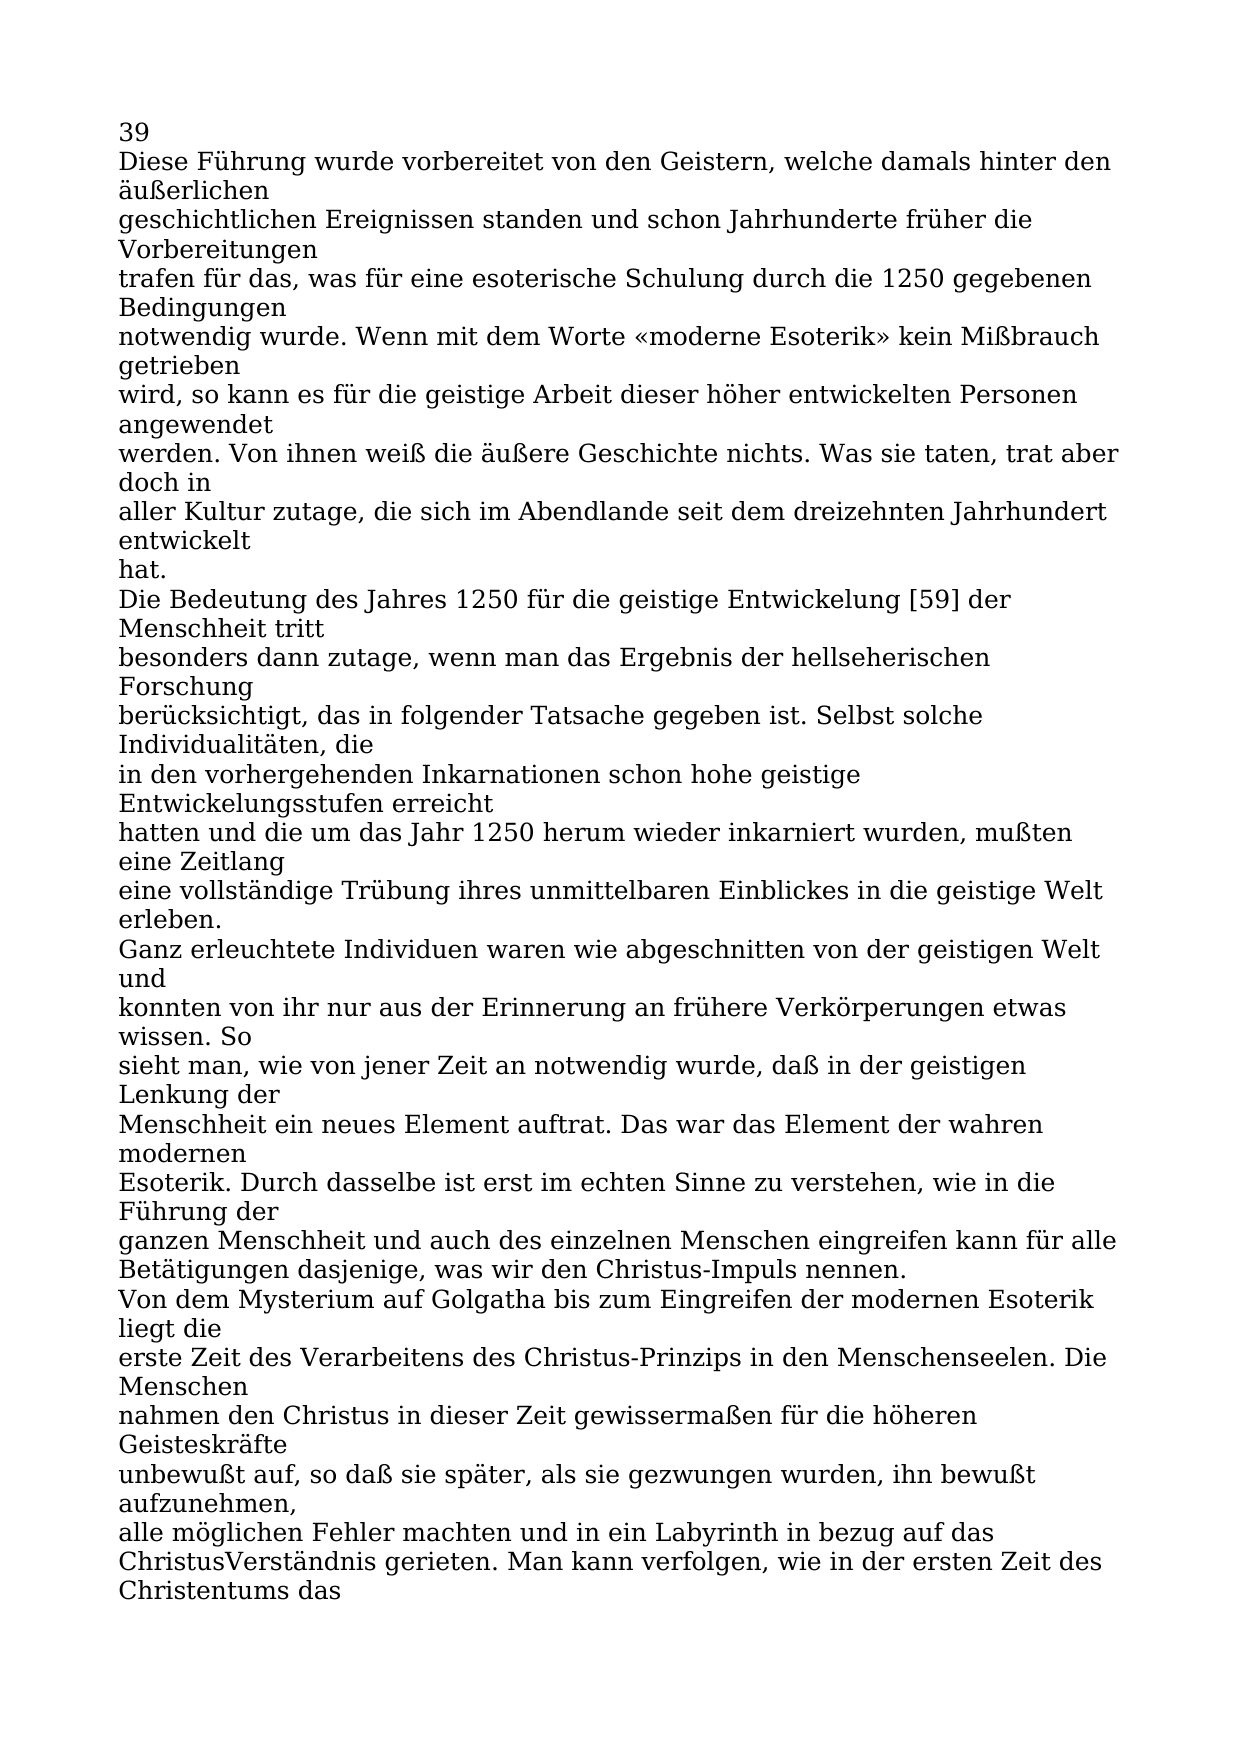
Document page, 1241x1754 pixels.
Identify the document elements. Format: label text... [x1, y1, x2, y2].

text 39 [118, 118, 1122, 147]
text in den vorhergehenden Inkarnationen schon hohe geistige Entwickelungsstufen erreicht [118, 760, 1122, 818]
text Diese Führung wurde vorbereitet von den Geistern, welche damals hinter den äußerlichen [118, 147, 1122, 206]
text aller Kultur zutage, die sich im Abendlande seit dem dreizehnten Jahrhundert entwickelt [118, 497, 1122, 556]
text unbewußt auf, so daß sie später, als sie gezwungen wurden, ihn bewußt aufzunehmen, [118, 1460, 1122, 1518]
text hatten und die um das Jahr 1250 herum wieder inkarniert wurden, mußten eine Zeitlang [118, 818, 1122, 876]
text werden. Von ihnen weiß die äußere Geschichte nichts. Was sie taten, trat aber doch in [118, 439, 1122, 497]
text alle möglichen Fehler machten und in ein Labyrinth in bezug auf das ChristusVerständnis gerieten. Man kann verfolgen, wie in der ersten Zeit des Christentums das [118, 1518, 1122, 1606]
text besonders dann zutage, wenn man das Ergebnis der hellseherischen Forschung [118, 643, 1122, 701]
text geschichtlichen Ereignissen standen und schon Jahrhunderte früher die Vorbereitungen [118, 206, 1122, 264]
text Von dem Mysterium auf Golgatha bis zum Eingreifen der modernen Esoterik liegt die [118, 1285, 1122, 1343]
text trafen für das, was für eine esoterische Schulung durch die 1250 gegebenen Bedingungen [118, 264, 1122, 322]
text notwendig wurde. Wenn mit dem Worte «moderne Esoterik» kein Mißbrauch getrieben [118, 322, 1122, 381]
text Ganz erleuchtete Individuen waren wie abgeschnitten von der geistigen Welt und [118, 935, 1122, 993]
text hat. [118, 556, 1122, 585]
text Betätigungen dasjenige, was wir den Christus-Impuls nennen. [118, 1256, 1122, 1285]
text eine vollständige Trübung ihres unmittelbaren Einblickes in die geistige Welt erleben. [118, 876, 1122, 935]
text Esoterik. Durch dasselbe ist erst im echten Sinne zu verstehen, wie in die Führung der [118, 1168, 1122, 1226]
text berücksichtigt, das in folgender Tatsache gegeben ist. Selbst solche Individualitäten, die [118, 701, 1122, 760]
text nahmen den Christus in dieser Zeit gewissermaßen für die höheren Geisteskräfte [118, 1401, 1122, 1460]
text Die Bedeutung des Jahres 1250 für die geistige Entwickelung [59] der Menschheit tritt [118, 585, 1122, 643]
text Menschheit ein neues Element auftrat. Das war das Element der wahren modernen [118, 1110, 1122, 1168]
text wird, so kann es für die geistige Arbeit dieser höher entwickelten Personen angewendet [118, 381, 1122, 439]
text konnten von ihr nur aus der Erinnerung an frühere Verkörperungen etwas wissen. So [118, 993, 1122, 1051]
text sieht man, wie von jener Zeit an notwendig wurde, daß in der geistigen Lenkung der [118, 1051, 1122, 1110]
text erste Zeit des Verarbeitens des Christus-Prinzips in den Menschenseelen. Die Menschen [118, 1343, 1122, 1401]
text ganzen Menschheit und auch des einzelnen Menschen eingreifen kann für alle [118, 1226, 1122, 1256]
